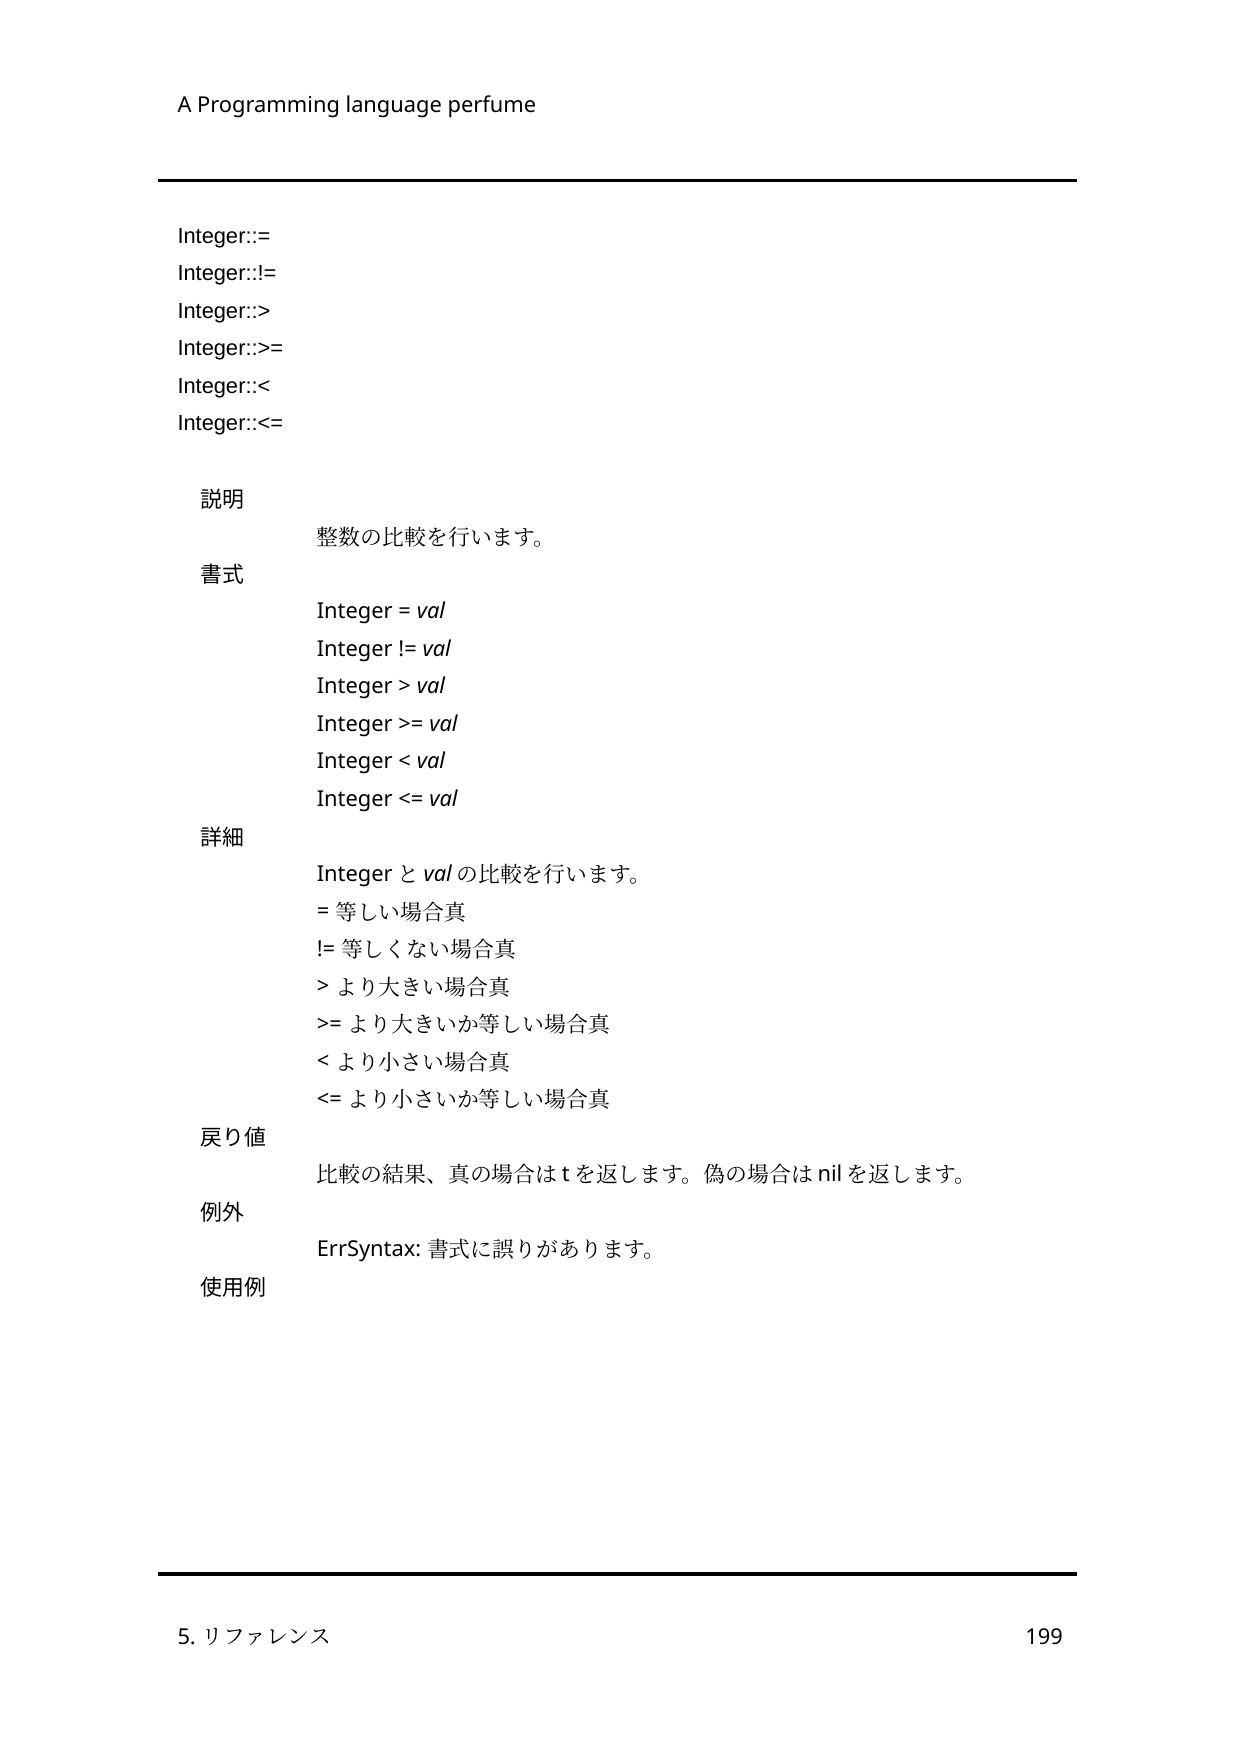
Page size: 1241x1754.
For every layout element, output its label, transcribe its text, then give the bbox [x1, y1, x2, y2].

table_cell 戻り値 [200, 1117, 317, 1192]
table_cell ErrSyntax: 書式に誤りがあります。 [317, 1192, 1063, 1267]
table_cell 詳細 [200, 817, 317, 1117]
table_header 説明 [200, 479, 317, 554]
subtitle Integer::!= [177, 254, 1063, 292]
subtitle Integer::>= [177, 329, 1063, 367]
subtitle Integer::<= [177, 404, 1063, 442]
table_header 整数の比較を行います。 [317, 479, 1063, 554]
table_cell Integerとvalの比較を行います。 = 等しい場合真 != 等しくない場合真 > より大きい場合真 >= より大きいか等しい場合真 < より小さい場合真 <= より小さいか等しい場合真 [317, 817, 1063, 1117]
table_cell 書式 [200, 554, 317, 817]
table_cell Integer = val Integer != val Integer > val Integer >= val Integer < val Integer <= val [317, 554, 1063, 817]
subtitle Integer::< [177, 367, 1063, 404]
table_cell 例外 [200, 1192, 317, 1267]
table_cell [317, 1267, 1063, 1342]
subtitle Integer::> [177, 292, 1063, 329]
table_cell 使用例 [200, 1267, 317, 1342]
table_cell 比較の結果、真の場合はtを返します。偽の場合はnilを返します。 [317, 1117, 1063, 1192]
subtitle Integer::= [177, 217, 1063, 254]
